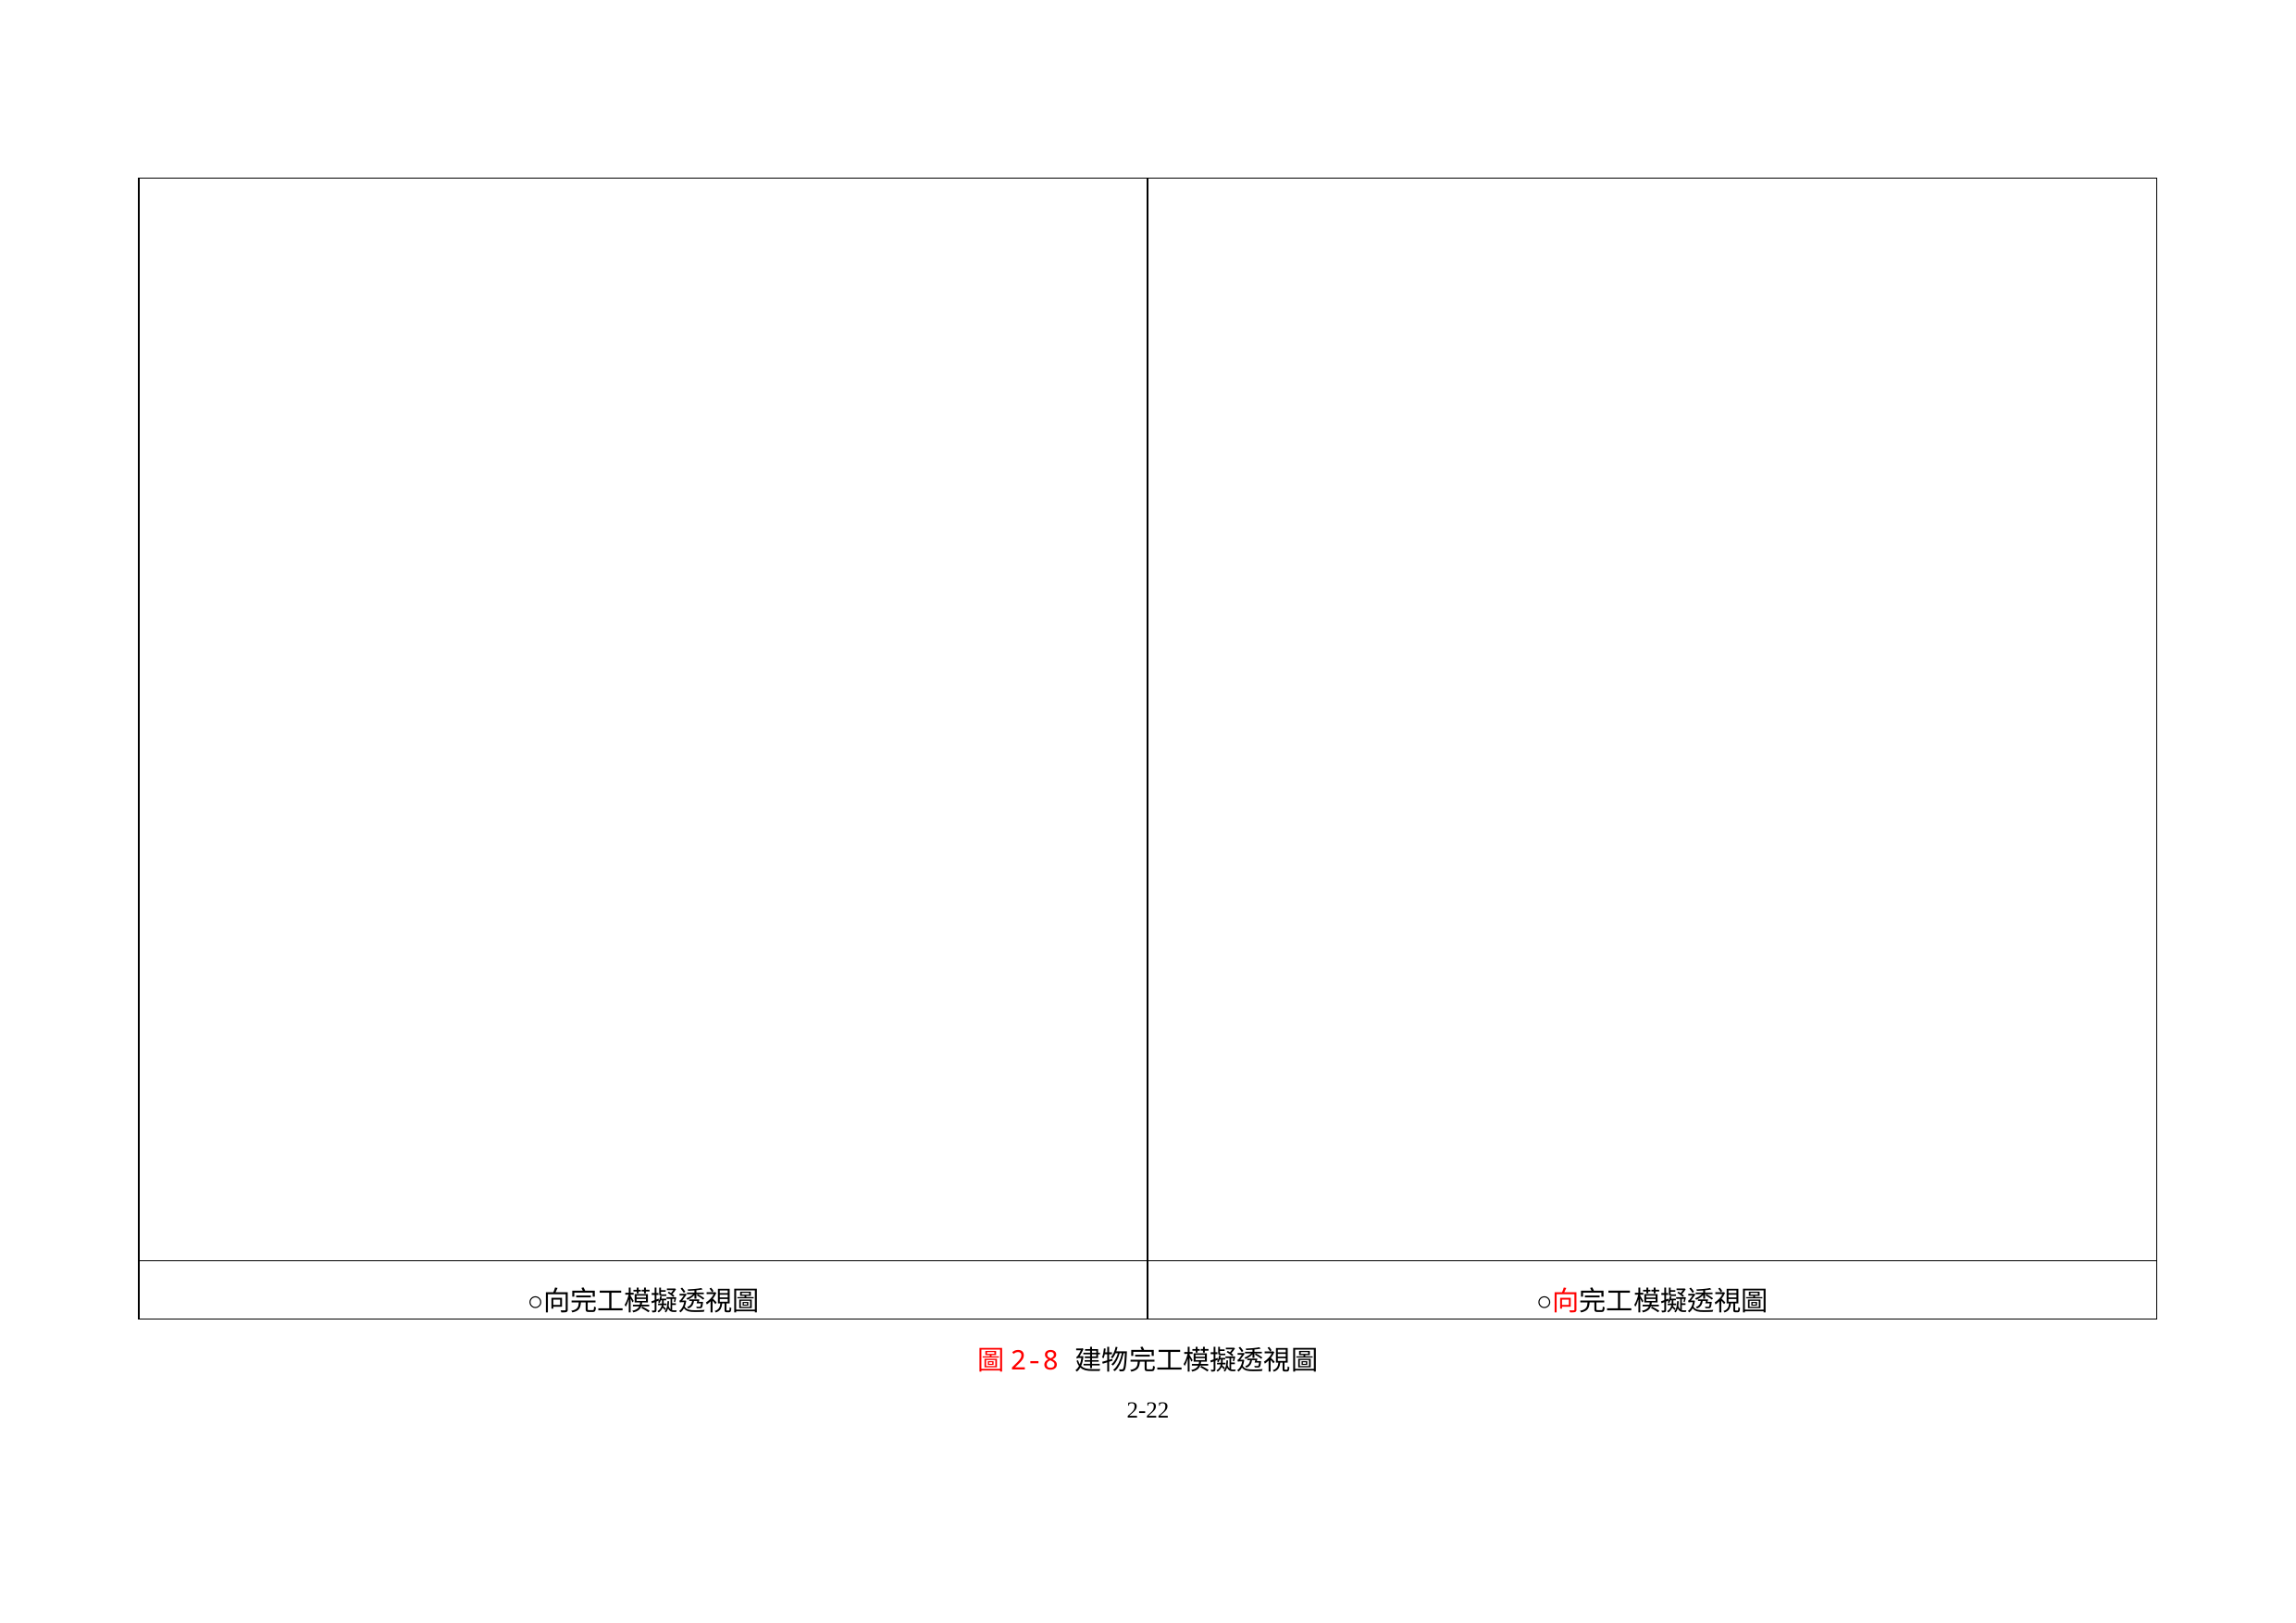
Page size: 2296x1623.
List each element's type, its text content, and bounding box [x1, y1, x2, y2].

table_cell ○向完工模擬透視圖 [140, 1261, 1147, 1319]
table_header [140, 179, 1147, 1260]
table_cell ○向完工模擬透視圖 [1148, 1261, 2156, 1319]
table_header [1148, 179, 2156, 1260]
text 圖2-8 建物完工模擬透視圖 [139, 1319, 2156, 1378]
